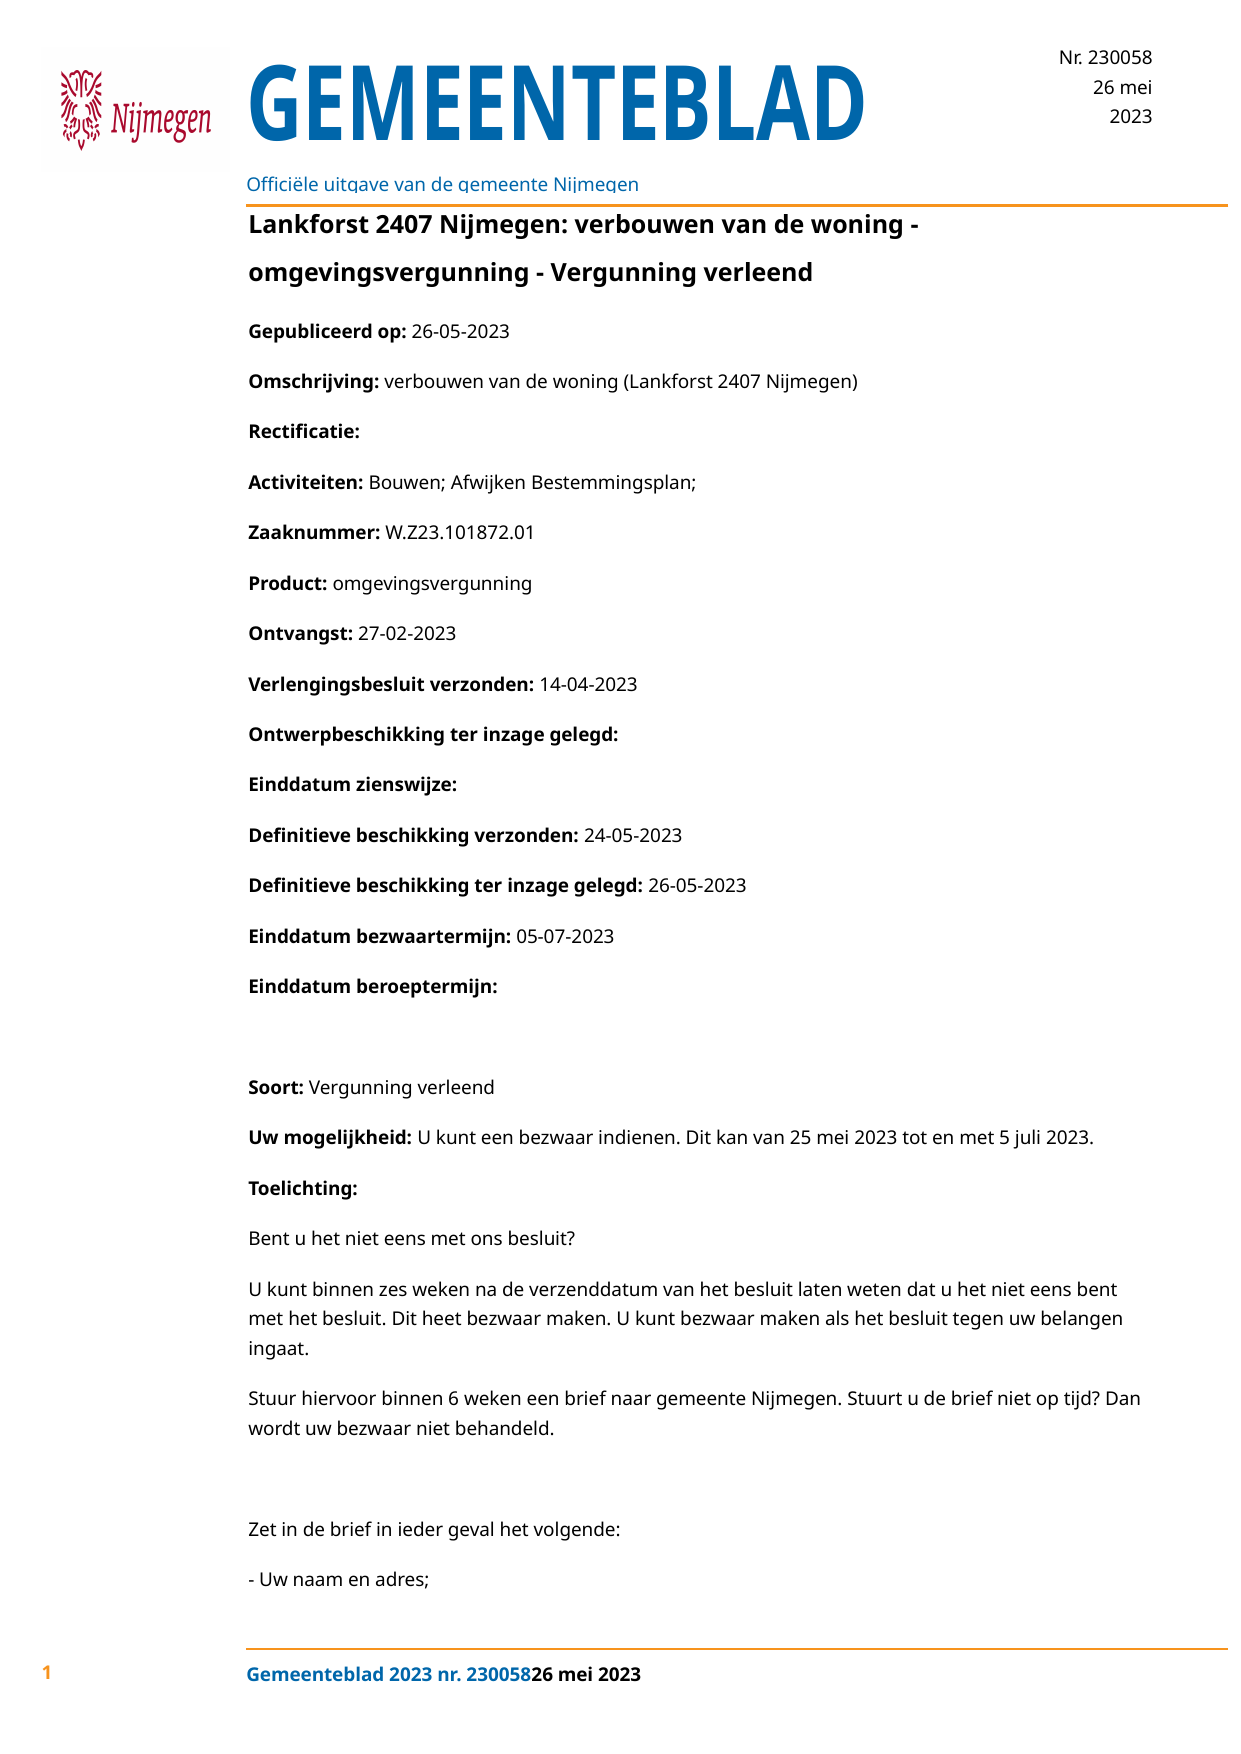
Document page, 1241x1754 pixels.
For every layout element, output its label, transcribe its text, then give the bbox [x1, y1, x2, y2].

text Einddatum bezwaartermijn: 05-07-2023 [248, 923, 1152, 949]
text Toelichting: [248, 1175, 1152, 1201]
text Product: omgevingsvergunning [248, 570, 1152, 596]
text Gepubliceerd op: 26-05-2023 [248, 318, 1152, 344]
text U kunt binnen zes weken na de verzenddatum van het besluit laten weten dat u het niet eens bent met het besluit. Dit heet bezwaar maken. U kunt bezwaar maken als het besluit tegen uw belangen ingaat. [248, 1276, 1152, 1361]
text Bent u het niet eens met ons besluit? [248, 1225, 1152, 1251]
text Definitieve beschikking verzonden: 24-05-2023 [248, 822, 1152, 848]
text Uw mogelijkheid: U kunt een bezwaar indienen. Dit kan van 25 mei 2023 tot en met 5 juli 2023. [248, 1124, 1152, 1150]
text Verlengingsbesluit verzonden: 14-04-2023 [248, 671, 1152, 697]
text Ontvangst: 27-02-2023 [248, 620, 1152, 646]
text Einddatum zienswijze: [248, 772, 1152, 797]
text Stuur hiervoor binnen 6 weken een brief naar gemeente Nijmegen. Stuurt u de brief niet op tijd? Dan wordt uw bezwaar niet behandeld. [248, 1385, 1152, 1441]
text Activiteiten: Bouwen; Afwijken Bestemmingsplan; [248, 469, 1152, 495]
picture [41, 47, 231, 172]
text Zet in de brief in ieder geval het volgende: [248, 1516, 1152, 1542]
text Einddatum beroeptermijn: [248, 973, 1152, 999]
text Ontwerpbeschikking ter inzage gelegd: [248, 721, 1152, 747]
text Soort: Vergunning verleend [248, 1074, 1152, 1100]
text Rectificatie: [248, 419, 1152, 444]
text - Uw naam en adres; [248, 1566, 1152, 1592]
text Lankforst 2407 Nijmegen: verbouwen van de woning - omgevingsvergunning - Vergunning verleend [248, 207, 1152, 288]
text Zaaknummer: W.Z23.101872.01 [248, 519, 1152, 545]
text Omschrijving: verbouwen van de woning (Lankforst 2407 Nijmegen) [248, 368, 1152, 394]
text Definitieve beschikking ter inzage gelegd: 26-05-2023 [248, 872, 1152, 898]
